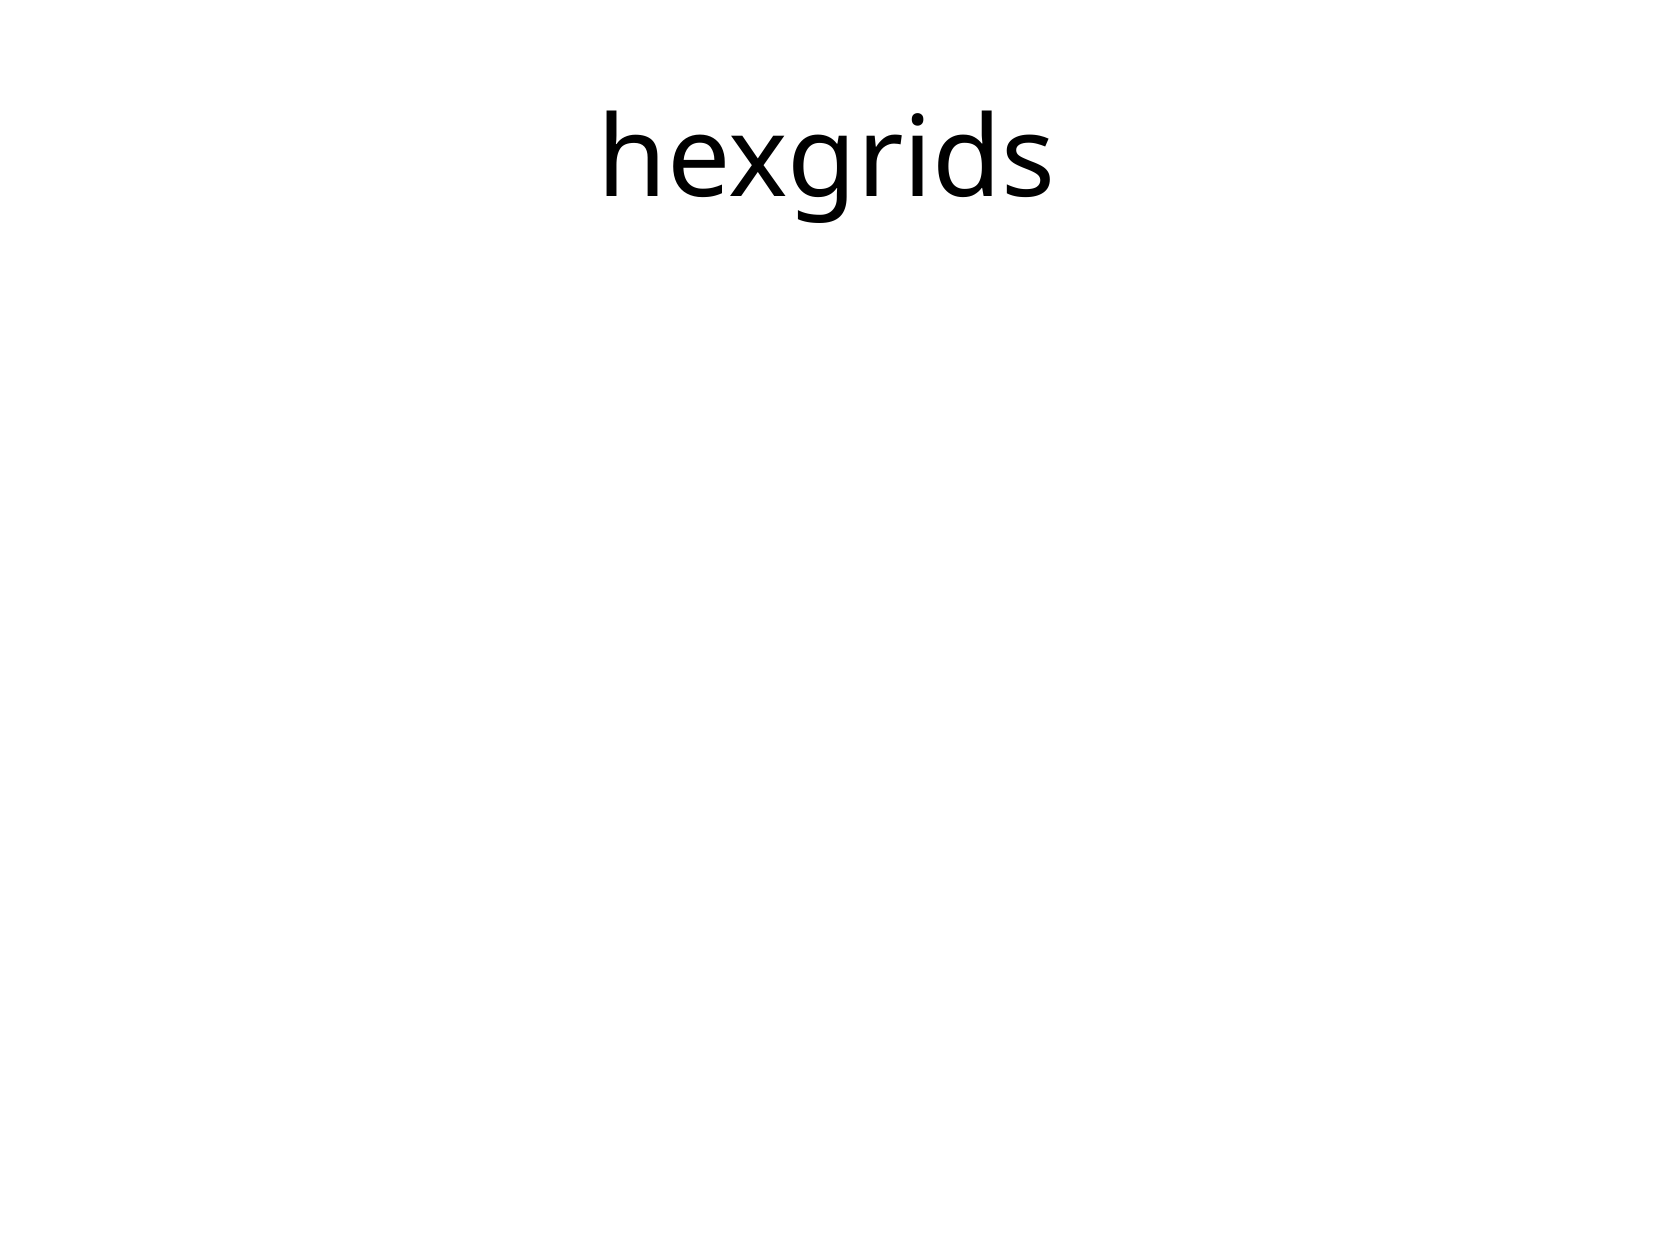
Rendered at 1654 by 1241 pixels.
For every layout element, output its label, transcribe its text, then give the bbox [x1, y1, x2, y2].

title hexgrids [82, 49, 1571, 257]
